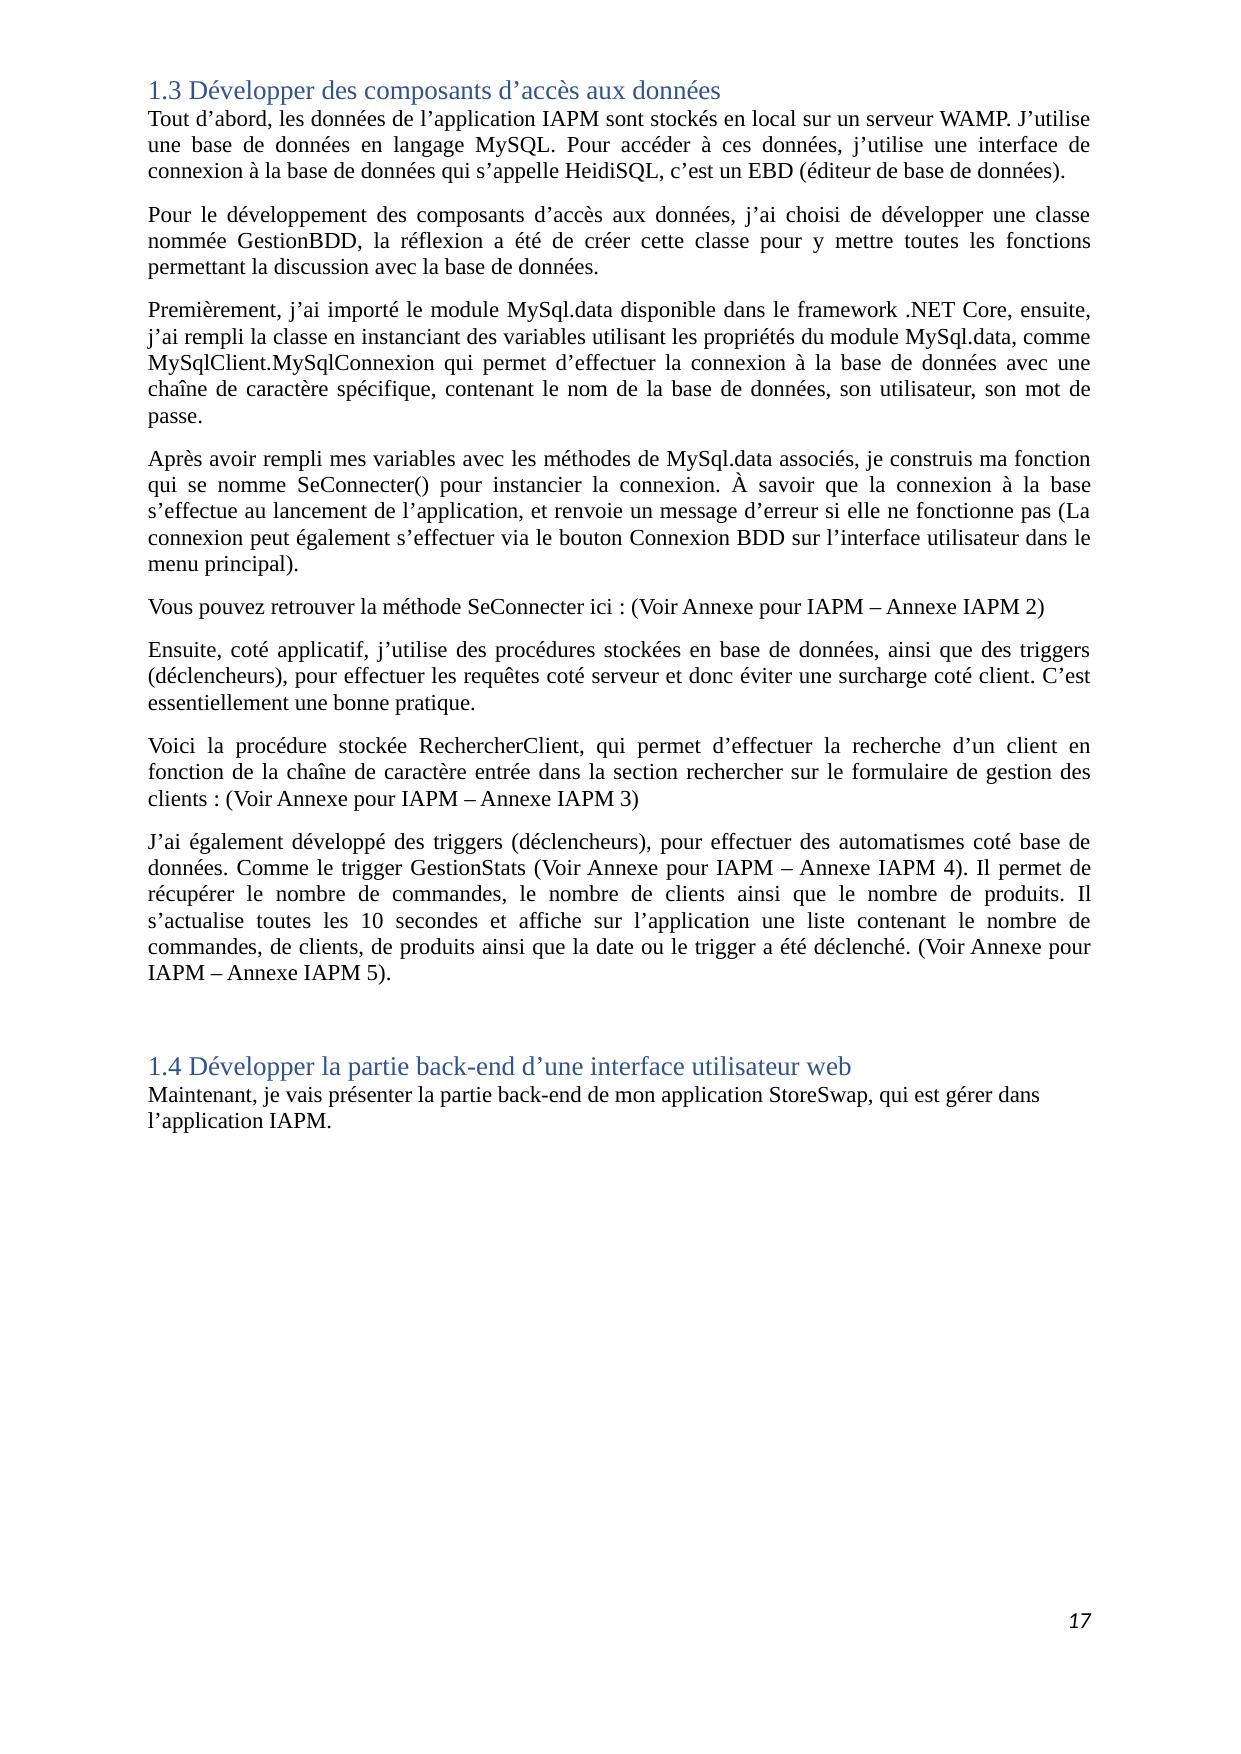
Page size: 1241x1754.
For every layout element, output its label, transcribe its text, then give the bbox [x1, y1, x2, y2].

list Développer des composants d’accès aux données [148, 74, 1093, 105]
text J’ai également développé des triggers (déclencheurs), pour effectuer des automatismes coté base de données. Comme le trigger GestionStats (Voir Annexe pour IAPM – Annexe IAPM 4). Il permet de récupérer le nombre de commandes, le nombre de clients ainsi que le nombre de produits. Il s’actualise toutes les 10 secondes et affiche sur l’application une liste contenant le nombre de commandes, de clients, de produits ainsi que la date ou le trigger a été déclenché. (Voir Annexe pour IAPM – Annexe IAPM 5). [148, 828, 1093, 986]
text Vous pouvez retrouver la méthode SeConnecter ici : (Voir Annexe pour IAPM – Annexe IAPM 2) [148, 593, 1093, 619]
text Après avoir rempli mes variables avec les méthodes de MySql.data associés, je construis ma fonction qui se nomme SeConnecter() pour instancier la connexion. À savoir que la connexion à la base s’effectue au lancement de l’application, et renvoie un message d’erreur si elle ne fonctionne pas (La connexion peut également s’effectuer via le bouton Connexion BDD sur l’interface utilisateur dans le menu principal). [148, 445, 1093, 577]
text Maintenant, je vais présenter la partie back-end de mon application StoreSwap, qui est gérer dans l’application IAPM. [148, 1081, 1093, 1133]
text Premièrement, j’ai importé le module MySql.data disponible dans le framework .NET Core, ensuite, j’ai rempli la classe en instanciant des variables utilisant les propriétés du module MySql.data, comme MySqlClient.MySqlConnexion qui permet d’effectuer la connexion à la base de données avec une chaîne de caractère spécifique, contenant le nom de la base de données, son utilisateur, son mot de passe. [148, 296, 1093, 428]
text Voici la procédure stockée RechercherClient, qui permet d’effectuer la recherche d’un client en fonction de la chaîne de caractère entrée dans la section rechercher sur le formulaire de gestion des clients : (Voir Annexe pour IAPM – Annexe IAPM 3) [148, 732, 1093, 811]
text Tout d’abord, les données de l’application IAPM sont stockés en local sur un serveur WAMP. J’utilise une base de données en langage MySQL. Pour accéder à ces données, j’utilise une interface de connexion à la base de données qui s’appelle HeidiSQL, c’est un EBD (éditeur de base de données). [148, 105, 1093, 184]
text Pour le développement des composants d’accès aux données, j’ai choisi de développer une classe nommée GestionBDD, la réflexion a été de créer cette classe pour y mettre toutes les fonctions permettant la discussion avec la base de données. [148, 201, 1093, 280]
list Développer la partie back-end d’une interface utilisateur web [148, 1050, 1093, 1081]
text Ensuite, coté applicatif, j’utilise des procédures stockées en base de données, ainsi que des triggers (déclencheurs), pour effectuer les requêtes coté serveur et donc éviter une surcharge coté client. C’est essentiellement une bonne pratique. [148, 636, 1093, 715]
